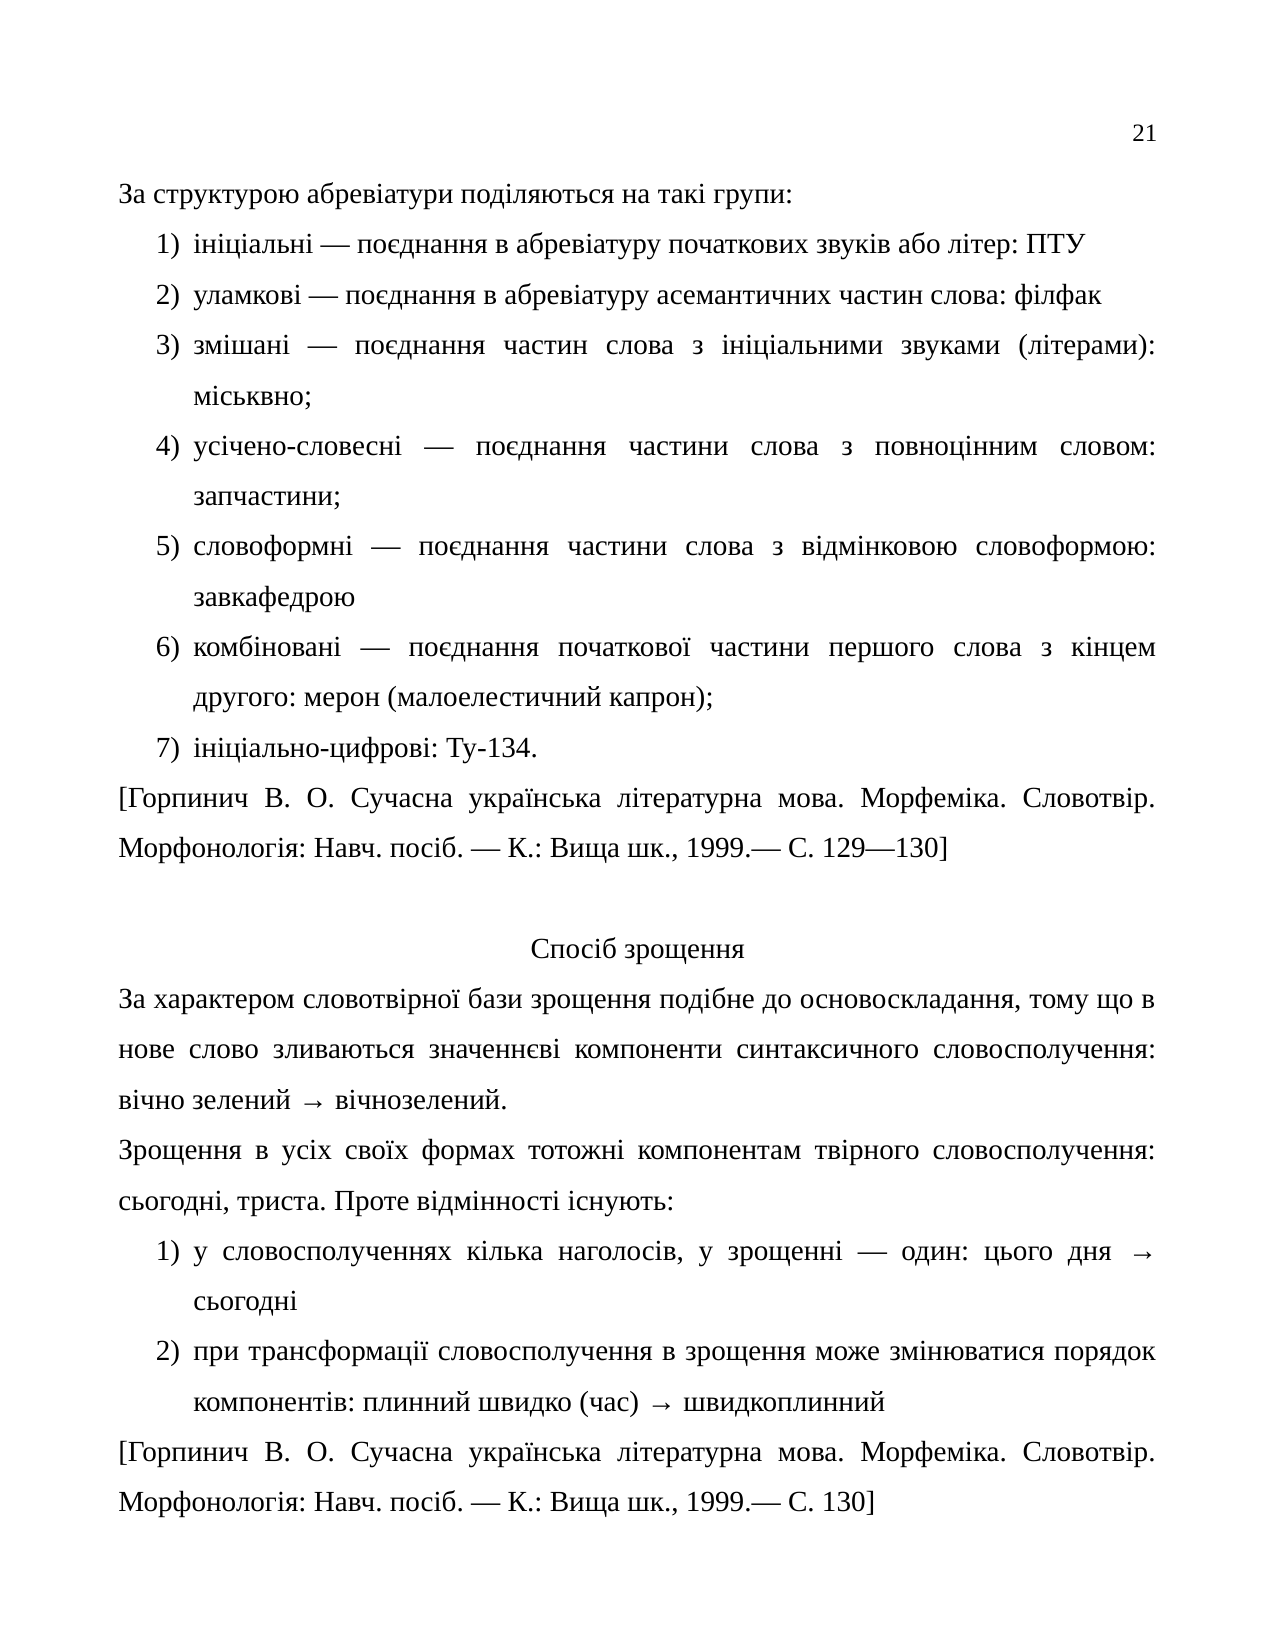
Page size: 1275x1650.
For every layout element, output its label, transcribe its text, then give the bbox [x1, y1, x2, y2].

text Спосіб зрощення [118, 931, 1157, 964]
list ініціально-цифрові: Ту-134. [156, 730, 1157, 763]
list уламкові — поєднання в абревіатуру асемантичних частин слова: філфак [156, 277, 1157, 311]
text За структурою абревіатури поділяються на такі групи: [118, 176, 1157, 210]
list у словосполученнях кілька наголосів, у зрощенні — один: цього дня → сьогодні [156, 1233, 1157, 1317]
text За характером словотвірної бази зрощення подібне до основоскладання, тому що в нове слово зливаються значеннєві компоненти синтаксичного словосполучення: вічно зелений → вічнозелений. [118, 981, 1157, 1116]
text Зрощення в усіх своїх формах тотожні компонентам твірного словосполучення: сьогодні, триста. Проте відмінності існують: [118, 1132, 1157, 1216]
text [Горпинич В. О. Сучасна українська літературна мова. Морфеміка. Словотвір. Морфонологія: Навч. посіб. — К.: Вища шк., 1999.— С. 129—130] [118, 780, 1157, 864]
list змішані — поєднання частин слова з ініціальними звуками (літерами): міськвно; [156, 327, 1157, 411]
text [Горпинич В. О. Сучасна українська літературна мова. Морфеміка. Словотвір. Морфонологія: Навч. посіб. — К.: Вища шк., 1999.— С. 130] [118, 1434, 1157, 1518]
list при трансформації словосполучення в зрощення може змінюватися порядок компонентів: плинний швидко (час) → швидкоплинний [156, 1333, 1157, 1417]
list усічено-словесні — поєднання частини слова з повноцінним словом: запчастини; [156, 428, 1157, 512]
list комбіновані — поєднання початкової частини першого слова з кінцем другого: мерон (малоелестичний капрон); [156, 629, 1157, 713]
list словоформні — поєднання частини слова з відмінковою словоформою: завкафедрою [156, 528, 1157, 612]
list ініціальні — поєднання в абревіатуру початкових звуків або літер: ПТУ [156, 227, 1157, 260]
